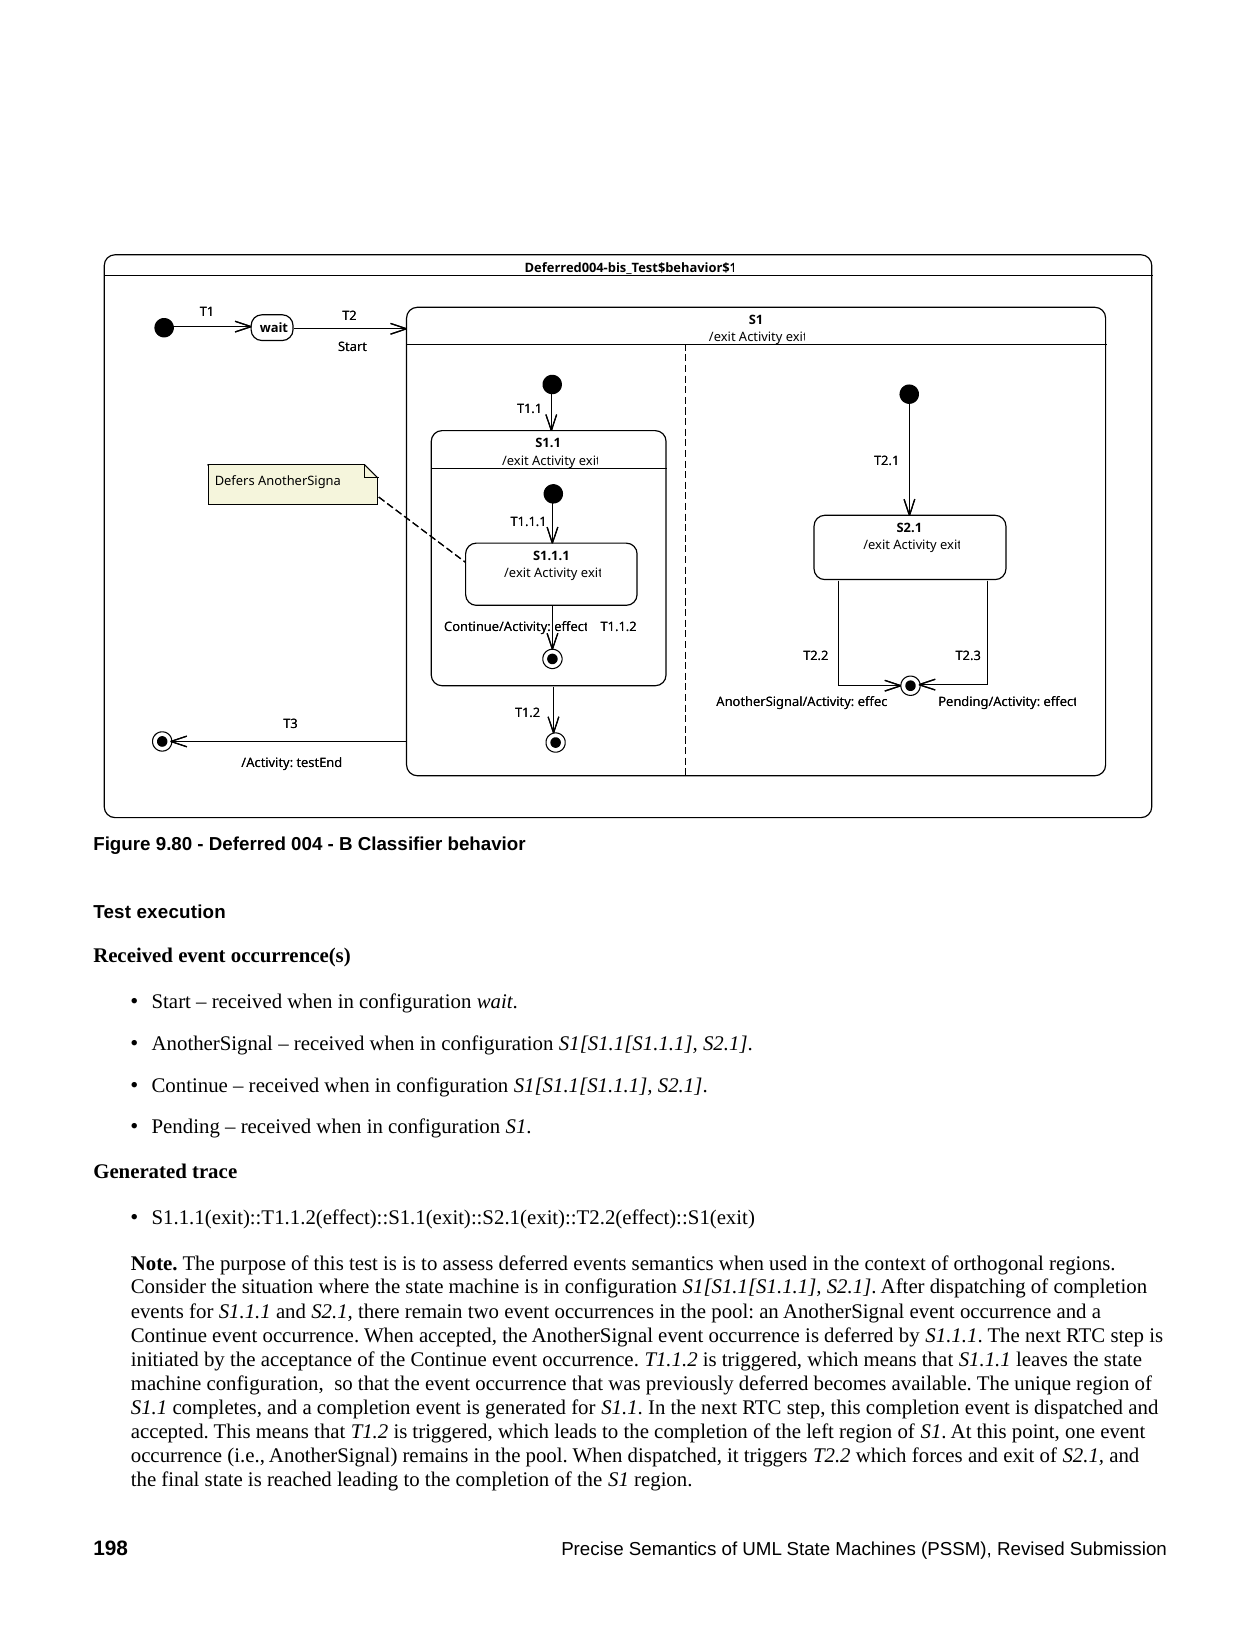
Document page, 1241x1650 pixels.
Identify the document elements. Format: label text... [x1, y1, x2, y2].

list Start – received when in configuration wait. [131, 988, 1164, 1013]
subtitle Test execution [93, 901, 1164, 922]
list S1.1.1(exit)::T1.1.2(effect)::S1.1(exit)::S2.1(exit)::T2.2(effect)::S1(exit) [131, 1204, 1164, 1229]
list Pending – received when in configuration S1. [131, 1113, 1164, 1138]
list AnotherSignal – received when in configuration S1[S1.1[S1.1.1], S2.1]. [131, 1030, 1164, 1055]
list Continue – received when in configuration S1[S1.1[S1.1.1], S2.1]. [131, 1072, 1164, 1097]
text Figure 9.80 - Deferred 004 - B Classifier behavior [93, 243, 1164, 855]
text Generated trace [93, 1159, 1164, 1183]
text Note. The purpose of this test is is to assess deferred events semantics when used in the context of orthogonal regions. Consider the situation where the state machine is in configuration S1[S1.1[S1.1.1], S2.1]. After dispatching of completion events for S1.1.1 and S2.1, there remain two event occurrences in the pool: an AnotherSignal event occurrence and a Continue event occurrence. When accepted, the AnotherSignal event occurrence is deferred by S1.1.1. The next RTC step is initiated by the acceptance of the Continue event occurrence. T1.1.2 is triggered, which means that S1.1.1 leaves the state machine configuration, so that the event occurrence that was previously deferred becomes available. The unique region of S1.1 completes, and a completion event is generated for S1.1. In the next RTC step, this completion event is dispatched and accepted. This means that T1.2 is triggered, which leads to the completion of the left region of S1. At this point, one event occurrence (i.e., AnotherSignal) remains in the pool. When dispatched, it triggers T2.2 which forces and exit of S2.1, and the final state is reached leading to the completion of the S1 region. [131, 1250, 1164, 1491]
text Received event occurrence(s) [93, 943, 1164, 967]
